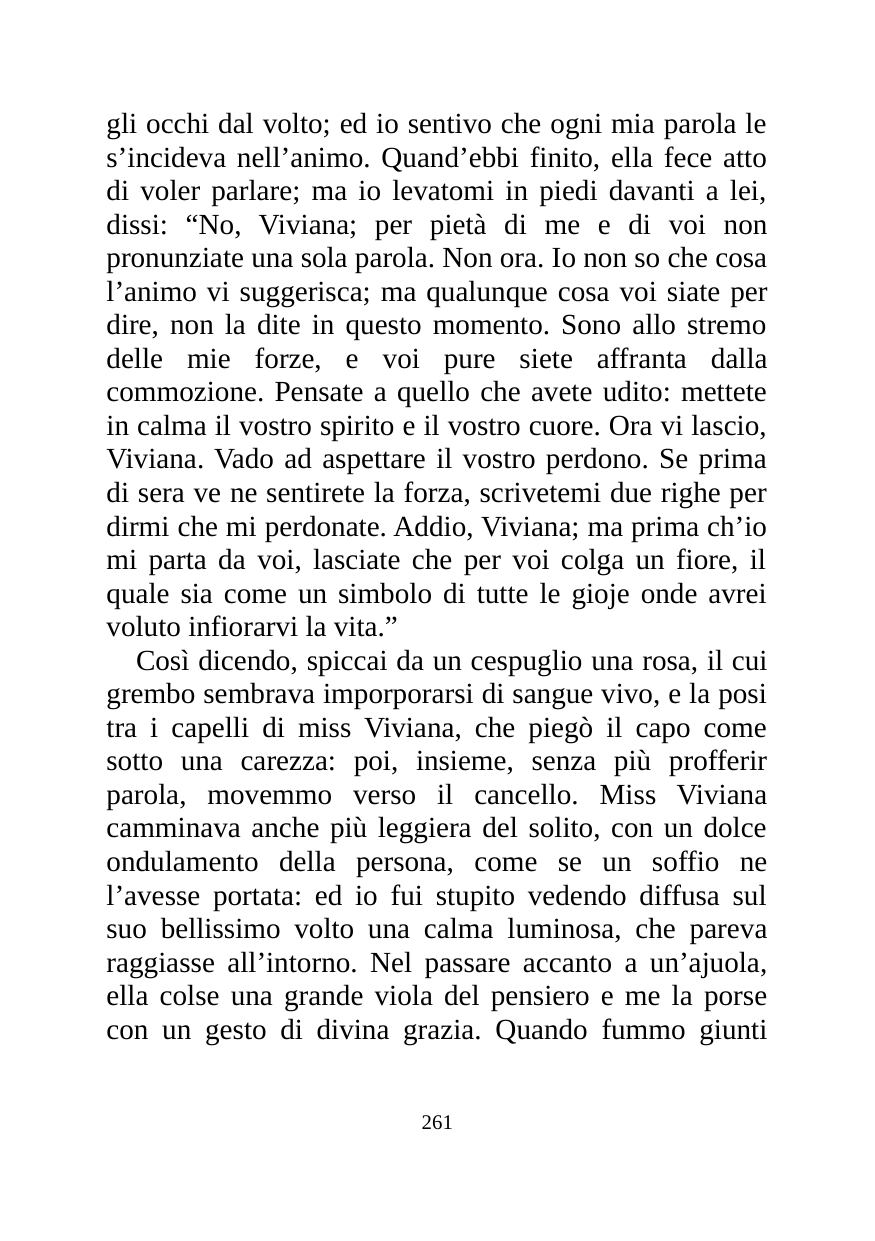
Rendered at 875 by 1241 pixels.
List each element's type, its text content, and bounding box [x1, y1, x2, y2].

text gli occhi dal volto; ed io sentivo che ogni mia parola le s’incideva nell’animo. Quand’ebbi finito, ella fece atto di voler parlare; ma io levatomi in piedi davanti a lei, dissi: “No, Viviana; per pietà di me e di voi non pronunziate una sola parola. Non ora. Io non so che cosa l’animo vi suggerisca; ma qualunque cosa voi siate per dire, non la dite in questo momento. Sono allo stremo delle mie forze, e voi pure siete affranta dalla commozione. Pensate a quello che avete udito: mettete in calma il vostro spirito e il vostro cuore. Ora vi lascio, Viviana. Vado ad aspettare il vostro perdono. Se prima di sera ve ne sentirete la forza, scrivetemi due righe per dirmi che mi perdonate. Addio, Viviana; ma prima ch’io mi parta da voi, lasciate che per voi colga un fiore, il quale sia come un simbolo di tutte le gioje onde avrei voluto infiorarvi la vita.” [106, 106, 768, 643]
text Così dicendo, spiccai da un cespuglio una rosa, il cui grembo sembrava imporporarsi di sangue vivo, e la posi tra i capelli di miss Viviana, che piegò il capo come sotto una carezza: poi, insieme, senza più profferir parola, movemmo verso il cancello. Miss Viviana camminava anche più leggiera del solito, con un dolce ondulamento della persona, come se un soffio ne l’avesse portata: ed io fui stupito vedendo diffusa sul suo bellissimo volto una calma luminosa, che pareva raggiasse all’intorno. Nel passare accanto a un’ajuola, ella colse una grande viola del pensiero e me la porse con un gesto di divina grazia. Quando fummo giunti [106, 643, 768, 1045]
